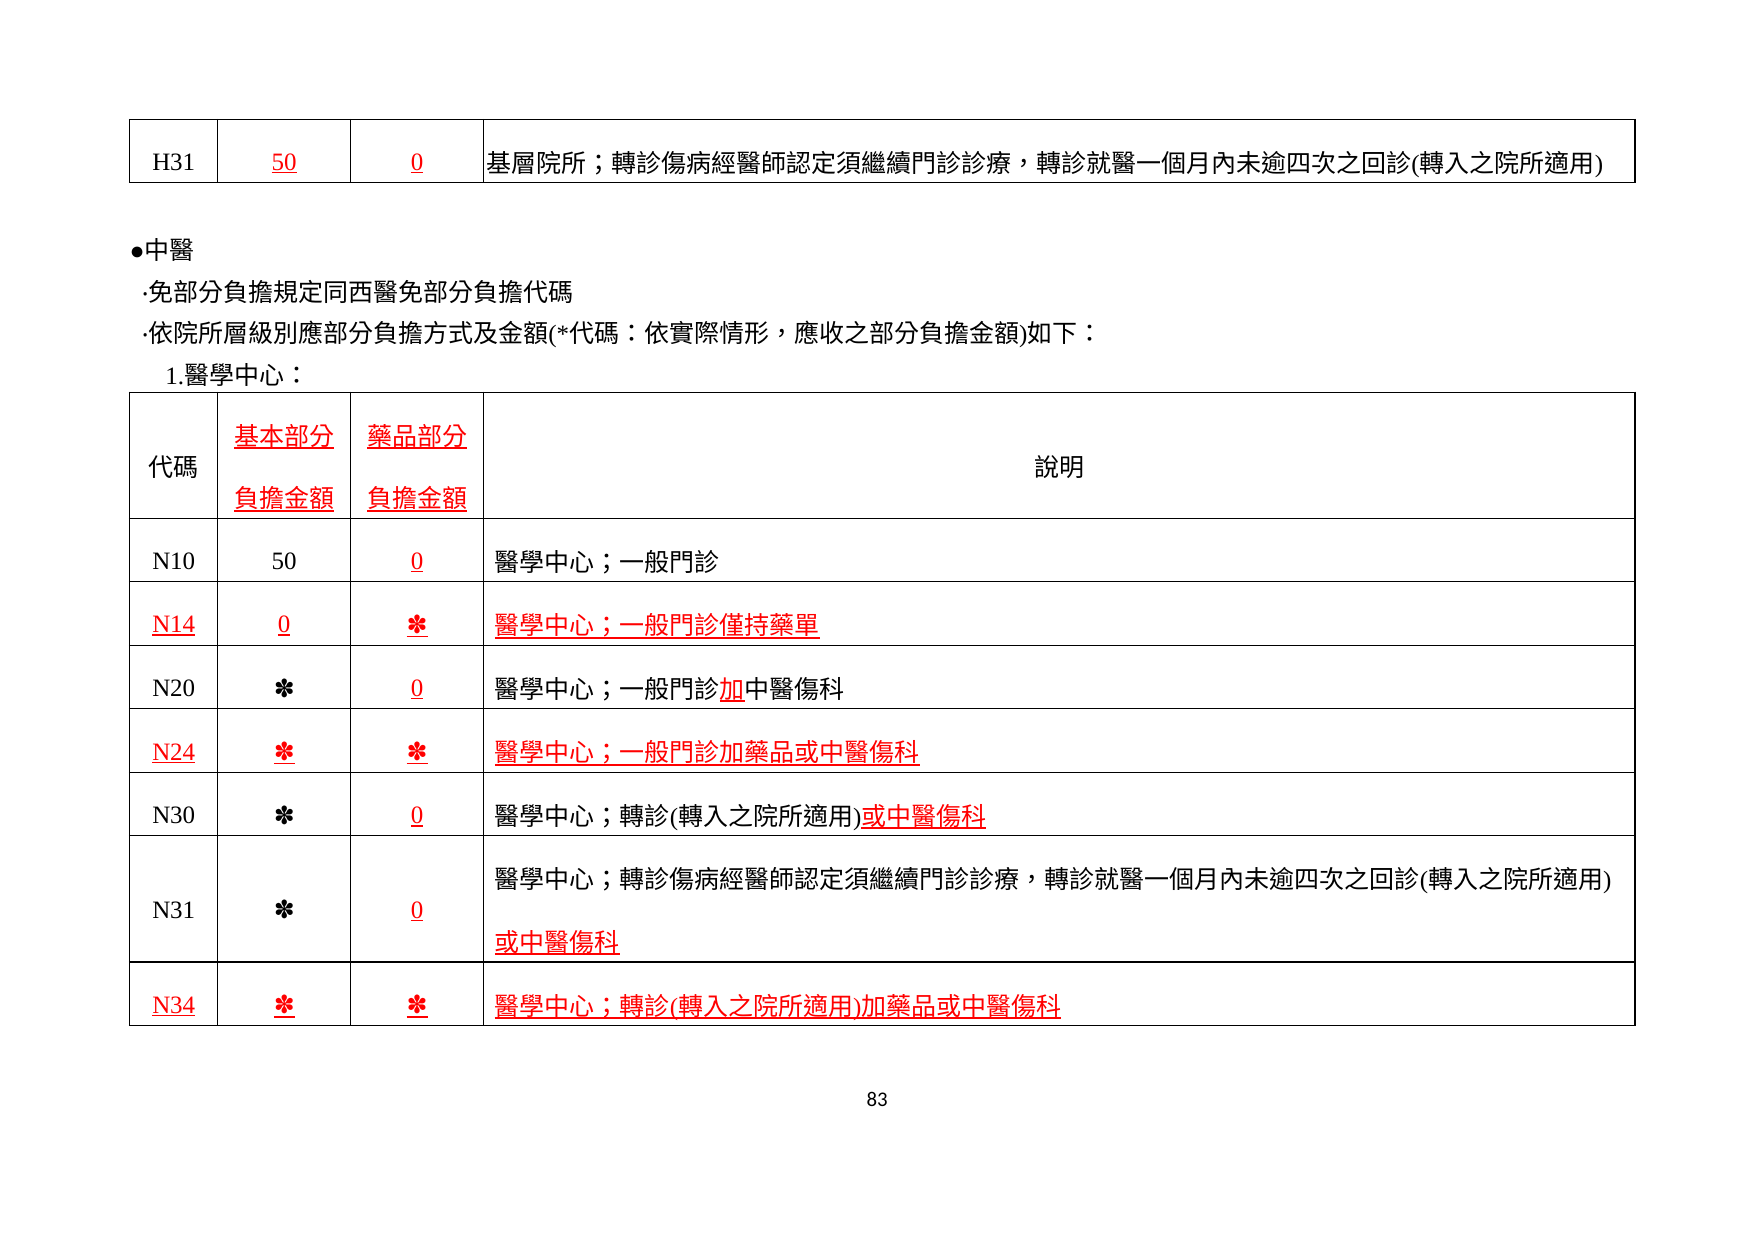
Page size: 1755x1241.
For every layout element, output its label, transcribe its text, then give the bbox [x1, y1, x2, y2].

table_cell ✽ [218, 773, 350, 835]
table_cell 醫學中心；一般門診加藥品或中醫傷科 [484, 709, 1634, 772]
table_cell 醫學中心；轉診(轉入之院所適用)或中醫傷科 [484, 773, 1634, 835]
table_cell N24 [130, 709, 217, 772]
table_cell 50 [218, 120, 350, 182]
table_cell 50 [218, 519, 350, 581]
table_cell 醫學中心；一般門診 [484, 519, 1634, 581]
table_header 基本部分負擔金額 [218, 393, 350, 518]
table_cell H31 [130, 120, 217, 182]
table_cell 0 [351, 646, 483, 708]
table_cell 0 [351, 836, 483, 961]
table_cell N14 [130, 582, 217, 645]
table_cell 0 [351, 773, 483, 835]
table_cell ✽ [351, 963, 483, 1025]
table_cell 0 [351, 519, 483, 581]
table_cell ✽ [351, 709, 483, 772]
table_cell ✽ [218, 836, 350, 961]
table_cell 醫學中心；一般門診加中醫傷科 [484, 646, 1634, 708]
table_cell N31 [130, 836, 217, 961]
table_cell 0 [218, 582, 350, 645]
table_header 藥品部分負擔金額 [351, 393, 483, 518]
table_cell N20 [130, 646, 217, 708]
table_cell ✽ [218, 963, 350, 1025]
table_cell N30 [130, 773, 217, 835]
table_cell N34 [130, 963, 217, 1025]
table_cell ✽ [218, 709, 350, 772]
table_cell ✽ [351, 582, 483, 645]
table_cell 基層院所；轉診傷病經醫師認定須繼續門診診療，轉診就醫一個月內未逾四次之回診(轉入之院所適用) [484, 120, 1634, 182]
table_cell ✽ [218, 646, 350, 708]
table_cell ●中醫 ‧免部分負擔規定同西醫免部分負擔代碼 ‧依院所層級別應部分負擔方式及金額(*代碼：依實際情形，應收之部分負擔金額)如下： 1.醫學中心： [118, 119, 1658, 1026]
table_header 代碼 [130, 393, 217, 518]
table_cell 醫學中心；轉診(轉入之院所適用)加藥品或中醫傷科 [484, 963, 1634, 1025]
table_cell 醫學中心；一般門診僅持藥單 [484, 582, 1634, 645]
table_cell 醫學中心；轉診傷病經醫師認定須繼續門診診療，轉診就醫一個月內未逾四次之回診(轉入之院所適用)或中醫傷科 [484, 836, 1634, 961]
table_cell N10 [130, 519, 217, 581]
table_cell 0 [351, 120, 483, 182]
table_header 說明 [484, 393, 1634, 518]
